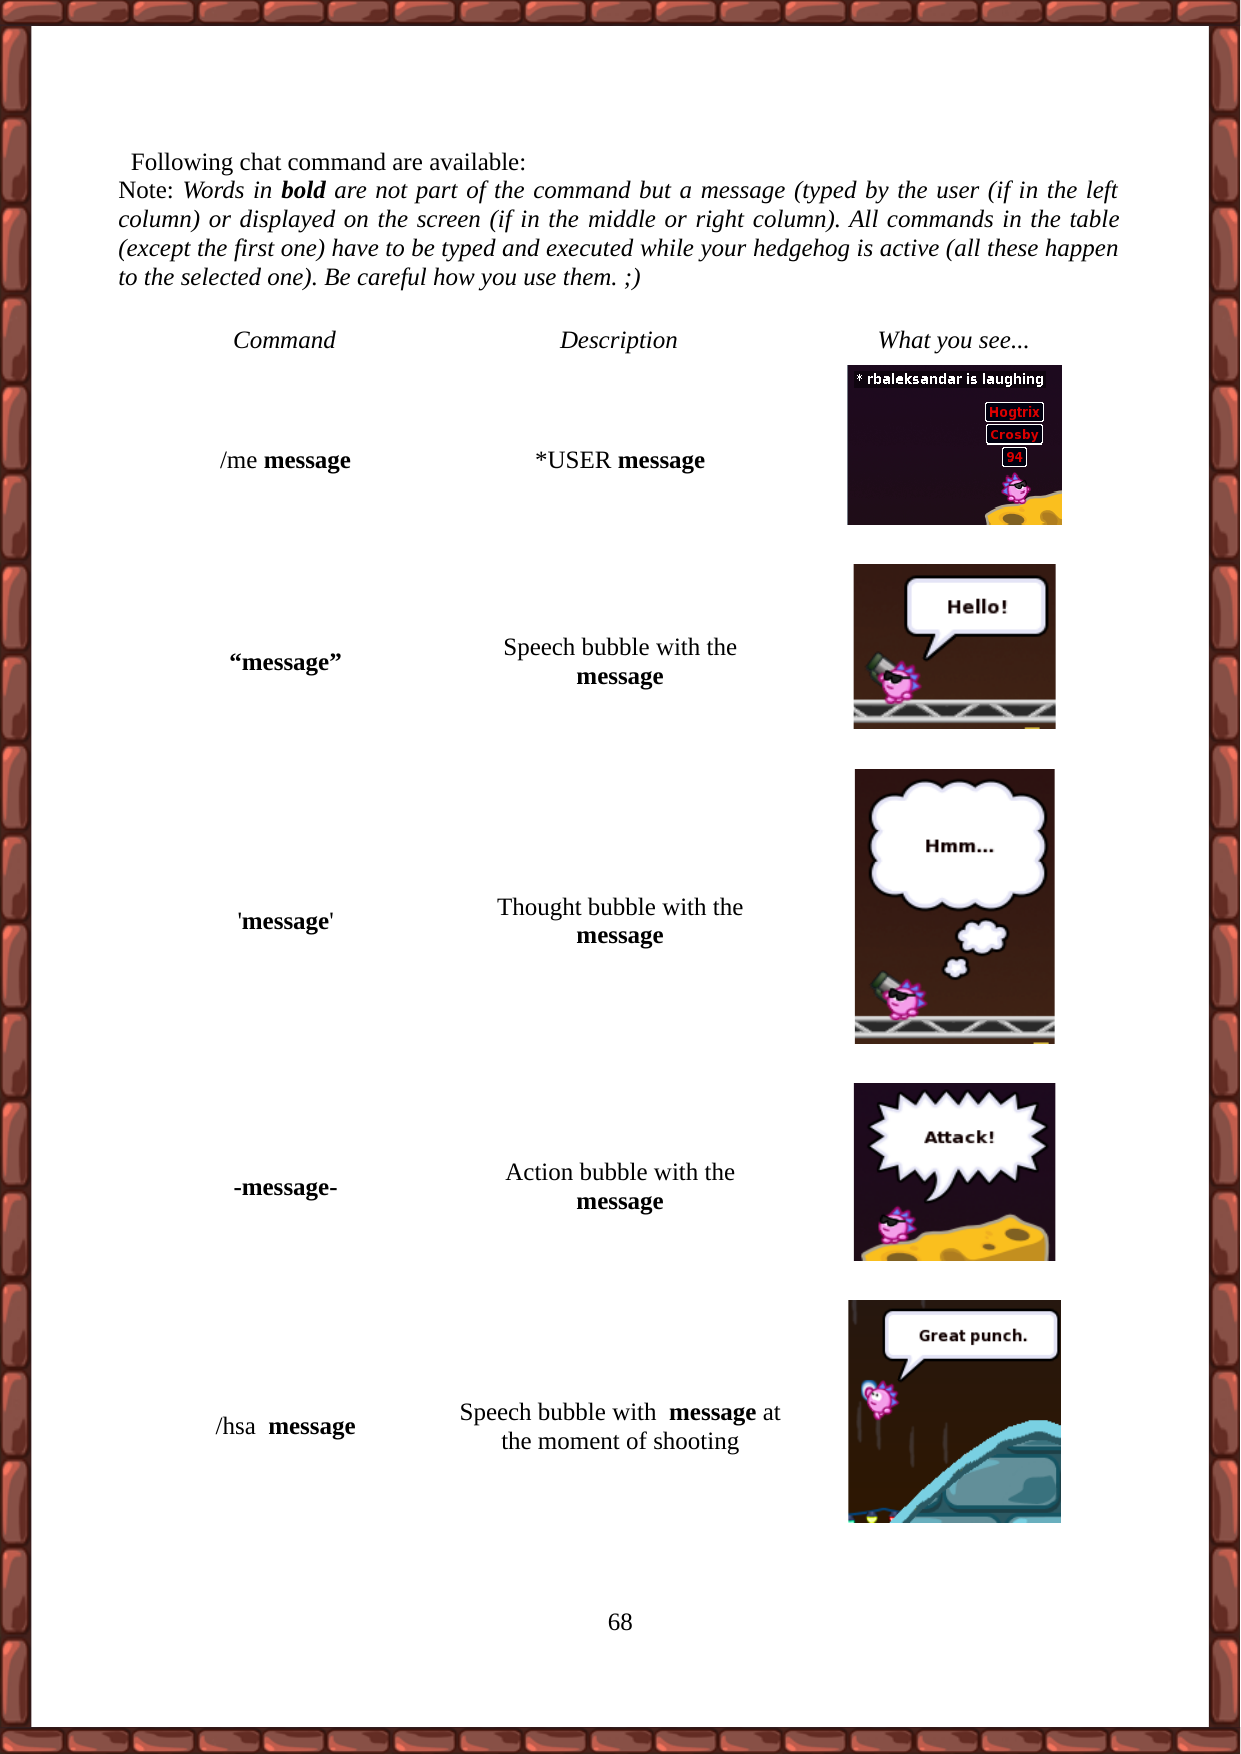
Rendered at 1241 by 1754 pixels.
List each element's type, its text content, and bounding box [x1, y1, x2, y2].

table_cell “message” [118, 559, 453, 763]
table_cell [787, 764, 1122, 1078]
table_cell [787, 559, 1122, 564]
table_cell Action bubble with the message [453, 1078, 787, 1294]
table_cell 'message' [118, 764, 453, 1078]
table_cell /hsa message [118, 1295, 453, 1557]
picture [0, 0, 1241, 1754]
table_cell *USER message [453, 360, 787, 559]
text Note: Words in bold are not part of the command but a message (typed by the user (if in the left column) or displayed on the screen (if in the middle or right column). All commands in the table (except the first one) have to be typed and executed while your hedgehog is active (all these happen to the selected one). Be careful how you use them. ;) [118, 176, 1122, 291]
table_cell -message- [118, 1078, 453, 1294]
table_header Command [118, 319, 453, 359]
table_cell Speech bubble with message at the moment of shooting [453, 1295, 787, 1557]
table_cell Thought bubble with the message [453, 764, 787, 1078]
table_header What you see... [787, 319, 1122, 359]
text Following chat command are available: [118, 147, 1122, 176]
table_cell [787, 360, 1122, 559]
table_cell [787, 1295, 1122, 1557]
table_header Description [453, 319, 787, 359]
table_cell [787, 1078, 1122, 1294]
table_cell /me message [118, 360, 453, 559]
table_cell [787, 565, 1122, 763]
table_cell Speech bubble with the message [453, 559, 787, 763]
